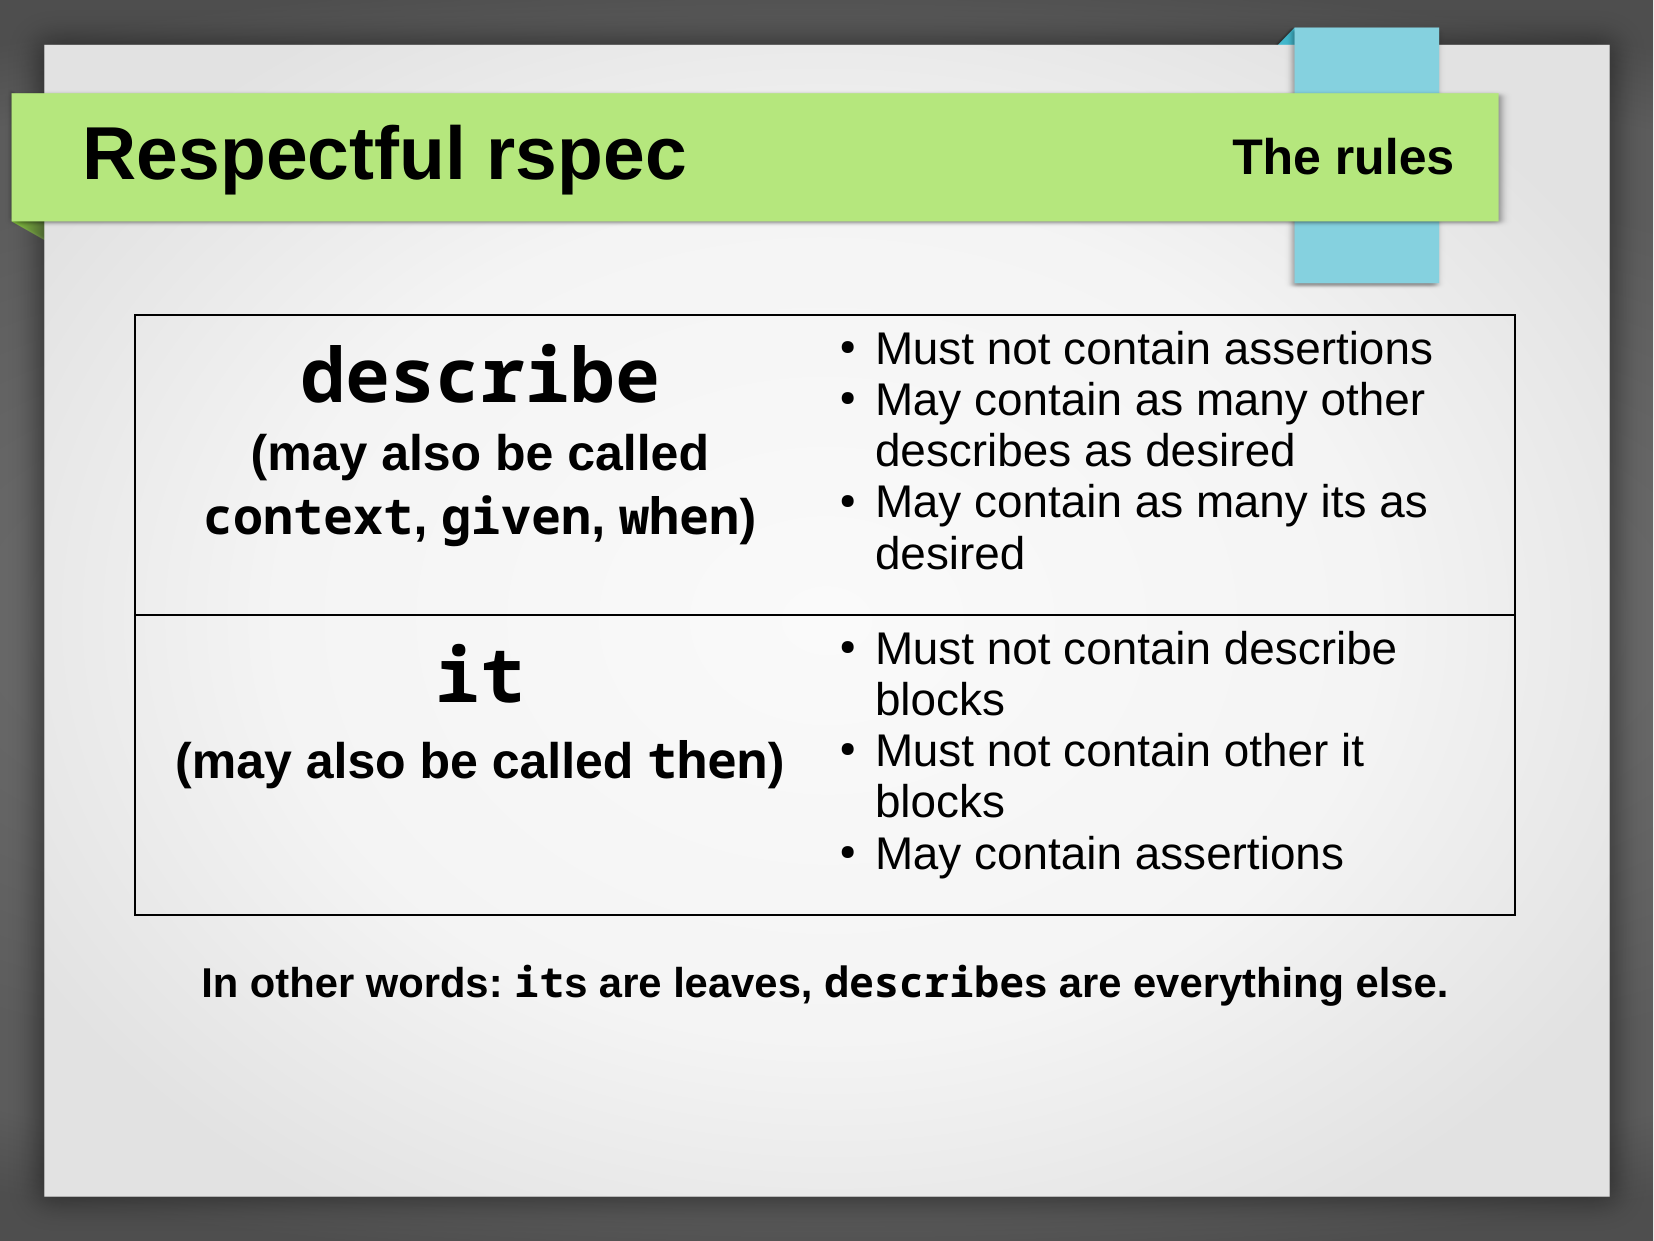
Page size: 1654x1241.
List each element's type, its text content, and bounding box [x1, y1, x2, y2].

table_cell it (may also be called then) [136, 616, 825, 914]
text_box In other words: its are leaves, describes are everything else. [135, 945, 1516, 1011]
picture [0, 0, 1654, 1241]
table_header describe (may also be called context, given, when) [136, 316, 825, 614]
title Respectful rspec [82, 94, 705, 213]
table_header Must not contain assertions May contain as many other describes as desired May contain as many its as desired [825, 316, 1514, 614]
title The rules [869, 97, 1455, 216]
table_cell Must not contain describe blocks Must not contain other it blocks May contain assertions [825, 616, 1514, 914]
